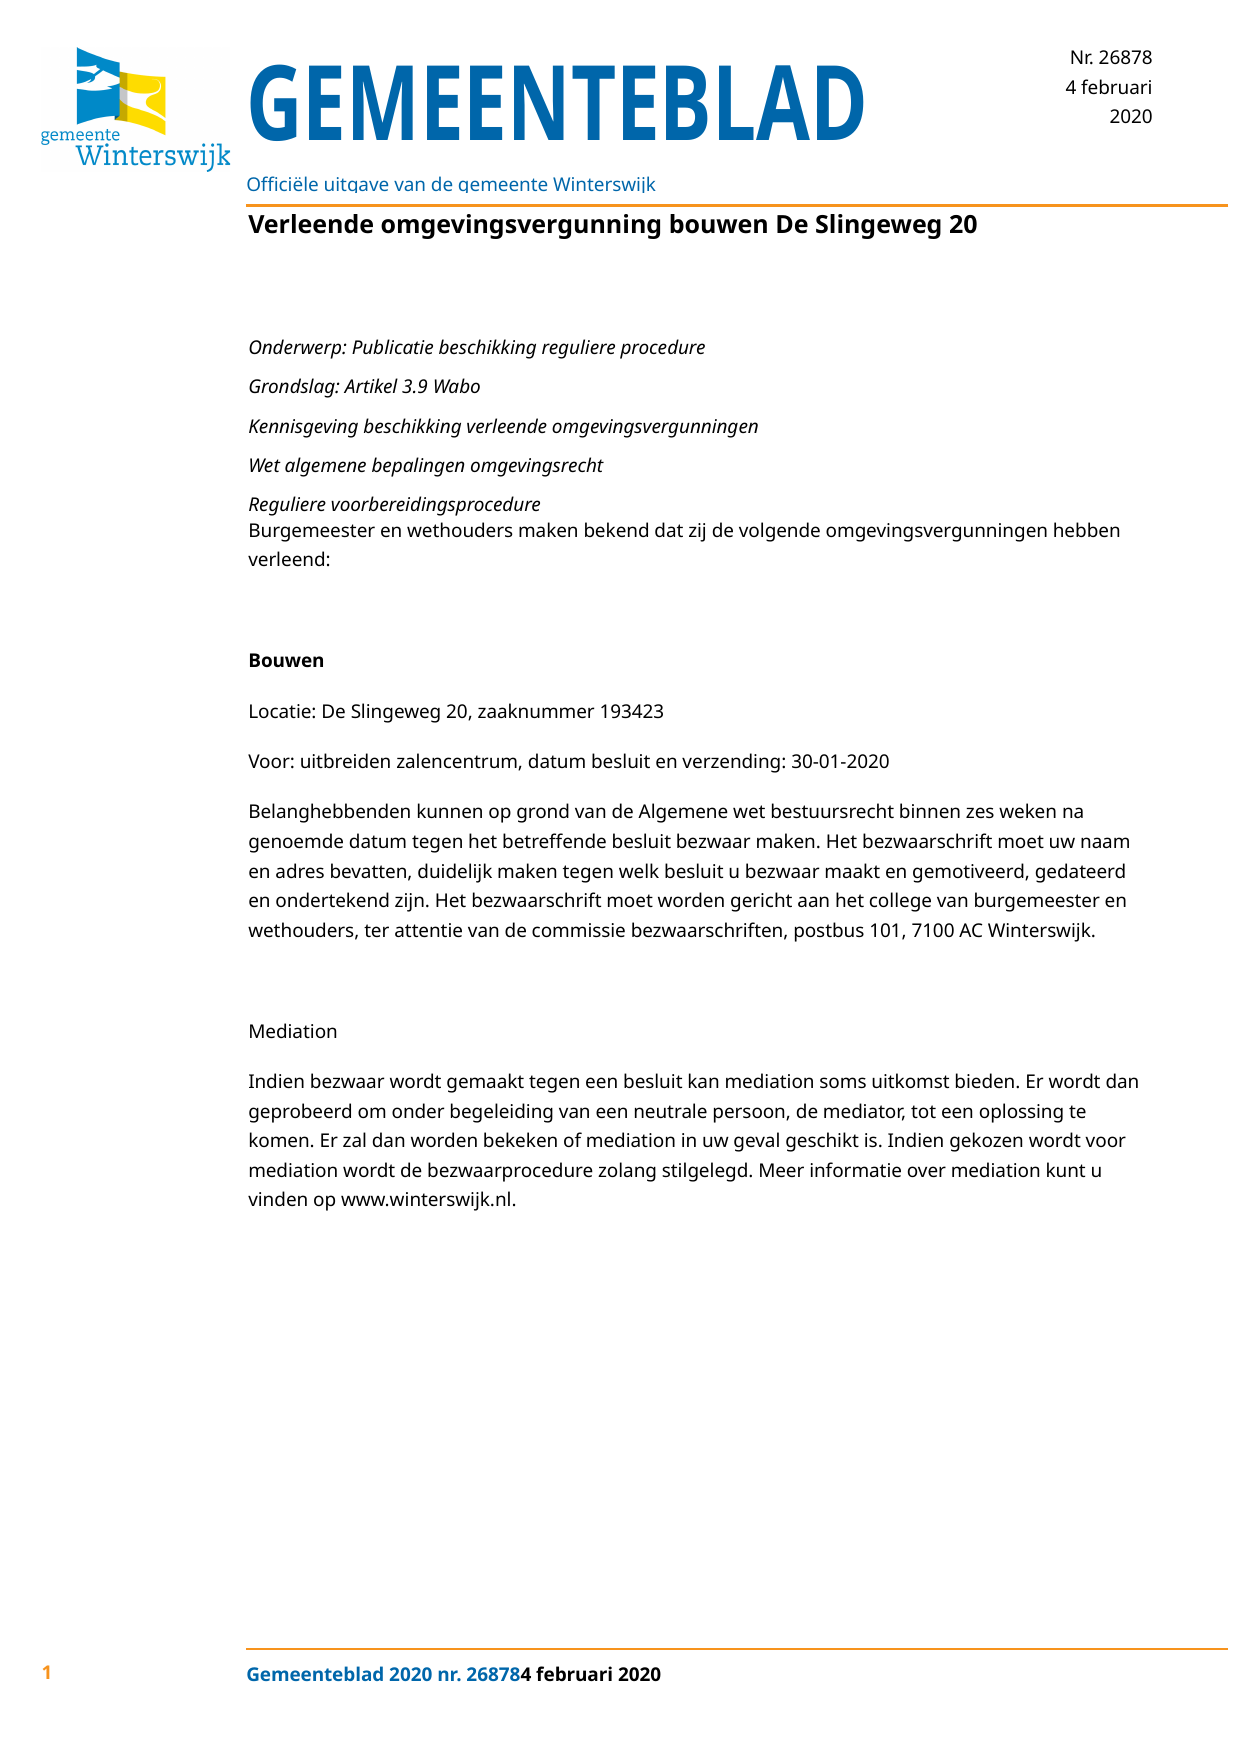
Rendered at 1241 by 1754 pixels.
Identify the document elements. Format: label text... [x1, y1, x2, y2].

picture [41, 47, 231, 172]
text Mediation [248, 1018, 1152, 1044]
text Grondslag: Artikel 3.9 Wabo [248, 373, 1152, 399]
text Kennisgeving beschikking verleende omgevingsvergunningen [248, 413, 1152, 438]
text Voor: uitbreiden zalencentrum, datum besluit en verzending: 30-01-2020 [248, 748, 1152, 774]
text Verleende omgevingsvergunning bouwen De Slingeweg 20 [248, 207, 1152, 241]
text Onderwerp: Publicatie beschikking reguliere procedure [248, 334, 1152, 360]
text Reguliere voorbereidingsprocedure [248, 491, 1152, 517]
text Bouwen [248, 647, 1152, 673]
text Locatie: De Slingeweg 20, zaaknummer 193423 [248, 698, 1152, 724]
text Belanghebbenden kunnen op grond van de Algemene wet bestuursrecht binnen zes weken na genoemde datum tegen het betreffende besluit bezwaar maken. Het bezwaarschrift moet uw naam en adres bevatten, duidelijk maken tegen welk besluit u bezwaar maakt en gemotiveerd, gedateerd en ondertekend zijn. Het bezwaarschrift moet worden gericht aan het college van burgemeester en wethouders, ter attentie van de commissie bezwaarschriften, postbus 101, 7100 AC Winterswijk. [248, 799, 1152, 943]
picture [225, 153, 231, 162]
text Wet algemene bepalingen omgevingsrecht [248, 452, 1152, 478]
text Indien bezwaar wordt gemaakt tegen een besluit kan mediation soms uitkomst bieden. Er wordt dan geprobeerd om onder begeleiding van een neutrale persoon, de mediator, tot een oplossing te komen. Er zal dan worden bekeken of mediation in uw geval geschikt is. Indien gekozen wordt voor mediation wordt de bezwaarprocedure zolang stilgelegd. Meer informatie over mediation kunt u vinden op www.winterswijk.nl. [248, 1068, 1152, 1212]
text Burgemeester en wethouders maken bekend dat zij de volgende omgevingsvergunningen hebben verleend: [248, 517, 1152, 572]
